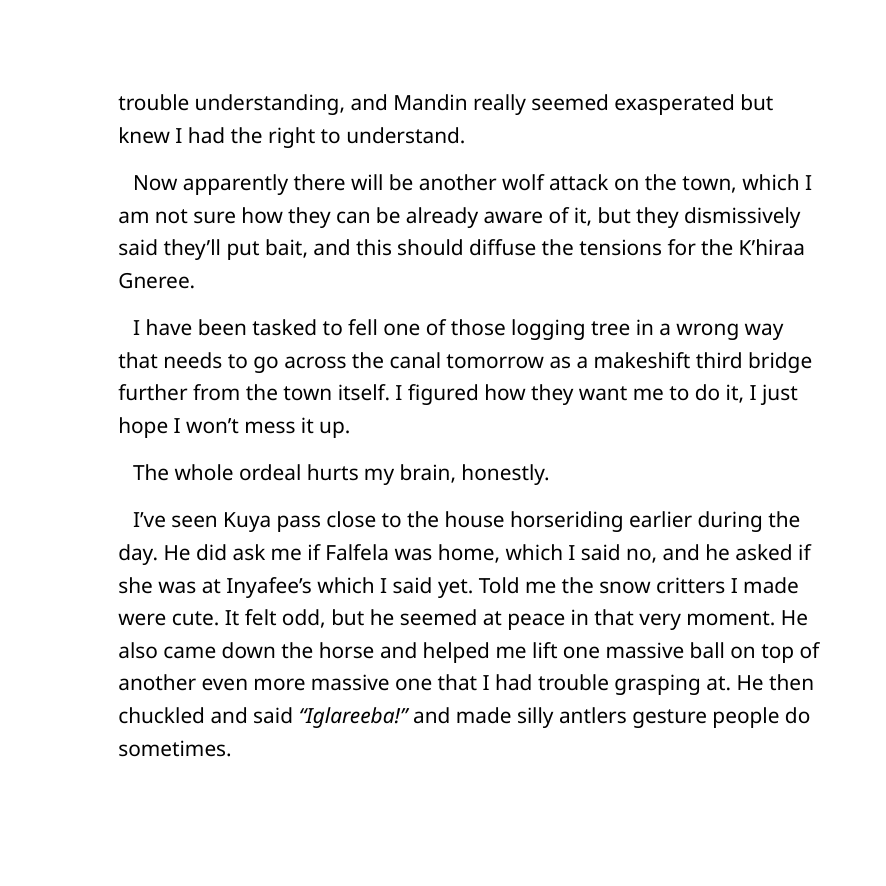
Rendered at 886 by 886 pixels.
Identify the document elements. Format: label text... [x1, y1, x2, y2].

text Now apparently there will be another wolf attack on the town, which I am not sure how they can be already aware of it, but they dismissively said they’ll put bait, and this should diffuse the tensions for the K’hiraa Gneree. [118, 168, 827, 294]
text trouble understanding, and Mandin really seemed exasperated but knew I had the right to understand. [118, 88, 827, 149]
text I’ve seen Kuya pass close to the house horseriding earlier during the day. He did ask me if Falfela was home, which I said no, and he asked if she was at Inyafee’s which I said yet. Told me the snow critters I made were cute. It felt odd, but he seemed at peace in that very moment. He also came down the horse and helped me lift one massive ball on top of another even more massive one that I had trouble grasping at. He then chuckled and said “Iglareeba!” and made silly antlers gesture people do sometimes. [118, 506, 827, 762]
text The whole ordeal hurts my brain, honestly. [118, 458, 827, 487]
text I have been tasked to fell one of those logging tree in a wrong way that needs to go across the canal tomorrow as a makeshift third bridge further from the town itself. I figured how they want me to do it, I just hope I won’t mess it up. [118, 313, 827, 439]
